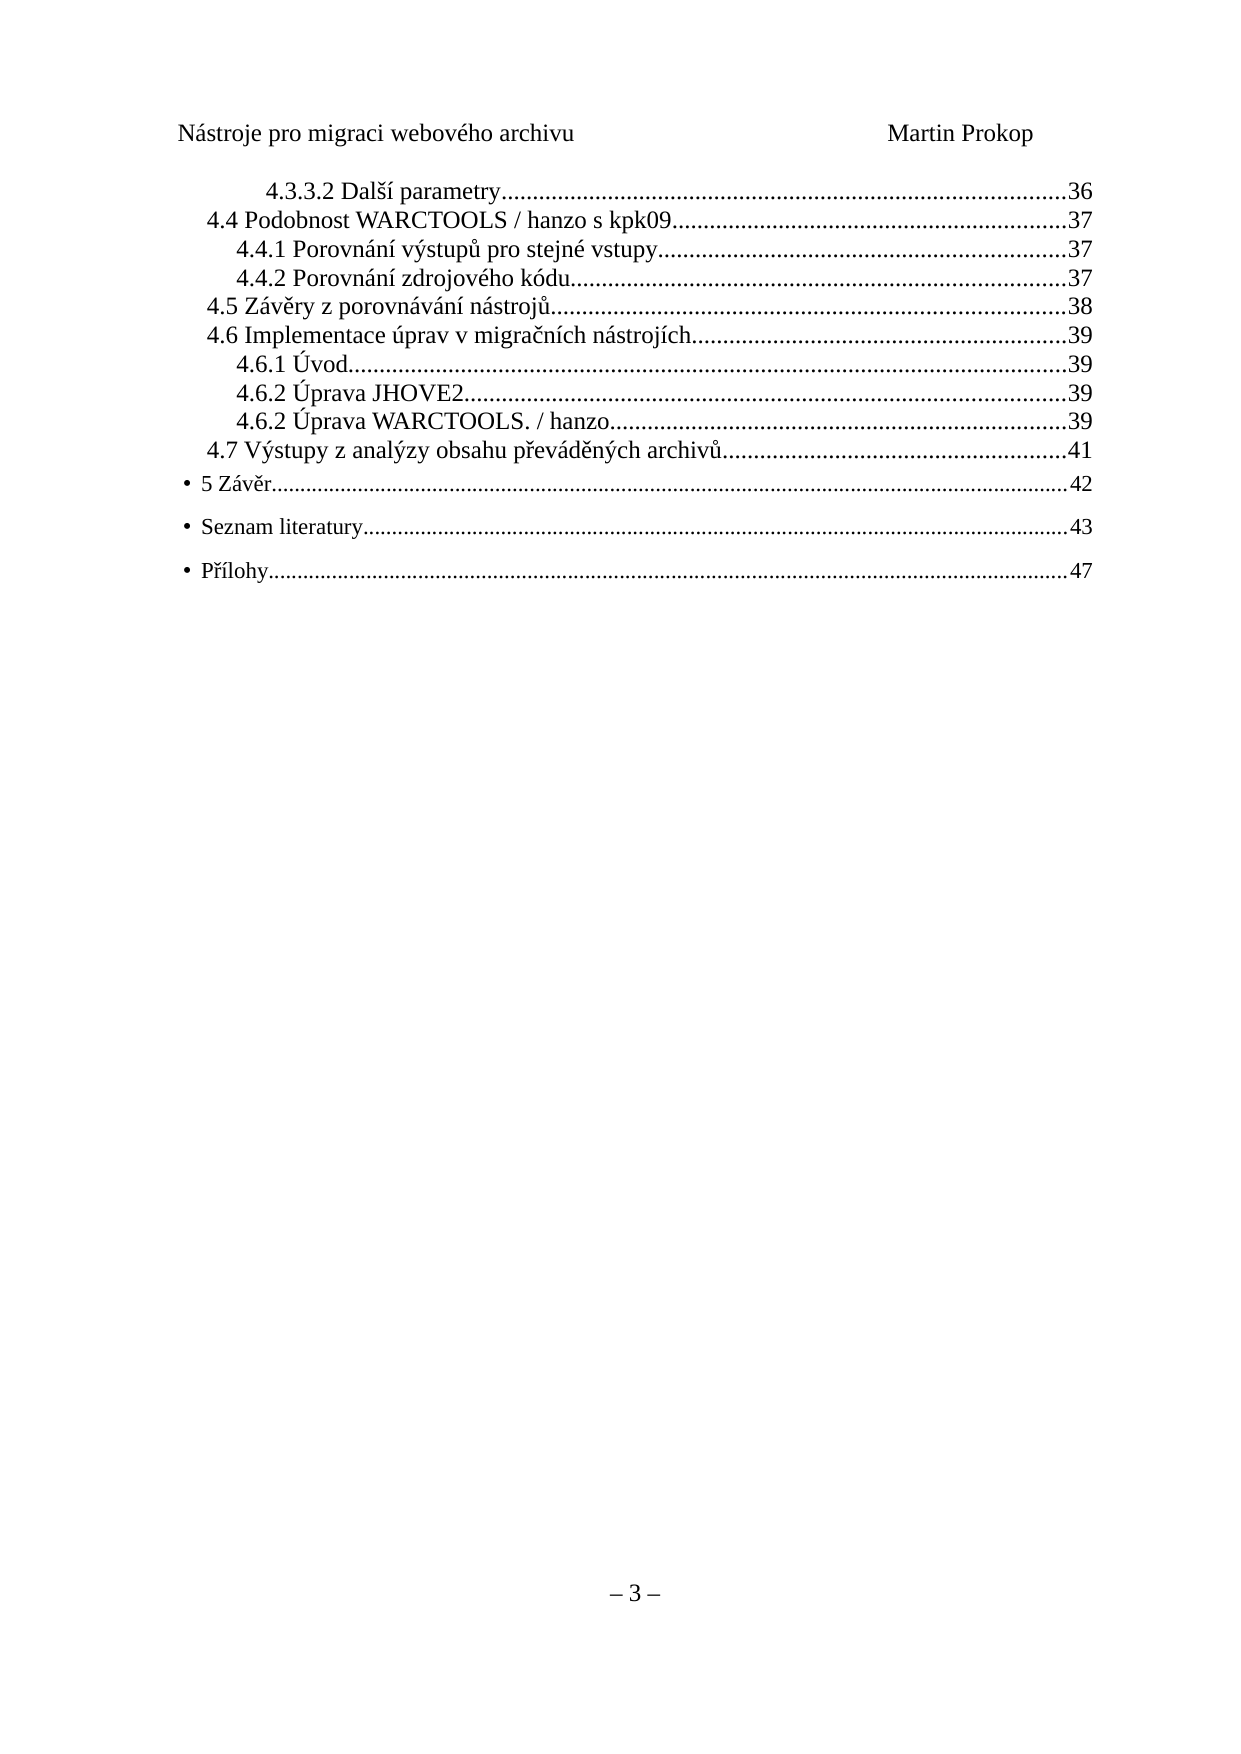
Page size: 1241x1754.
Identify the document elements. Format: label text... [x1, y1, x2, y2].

text 4.4 Podobnost WARCTOOLS / hanzo s kpk09 37 [207, 205, 1093, 234]
text 4.5 Závěry z porovnávání nástrojů 38 [207, 291, 1093, 320]
text 4.3.3.2 Další parametry 36 [266, 176, 1093, 205]
text 4.4.2 Porovnání zdrojového kódu 37 [236, 263, 1093, 291]
list Seznam literatury 43 [183, 513, 1093, 539]
text 4.6.2 Úprava WARCTOOLS. / hanzo 39 [236, 406, 1093, 435]
list 5 Závěr 42 [183, 470, 1093, 496]
text 4.6 Implementace úprav v migračních nástrojích 39 [207, 320, 1093, 349]
list Přílohy 47 [183, 557, 1093, 583]
text 4.6.1 Úvod 39 [236, 349, 1093, 378]
text 4.4.1 Porovnání výstupů pro stejné vstupy 37 [236, 234, 1093, 263]
text 4.7 Výstupy z analýzy obsahu převáděných archivů 41 [207, 435, 1093, 464]
text 4.6.2 Úprava JHOVE2 39 [236, 378, 1093, 406]
